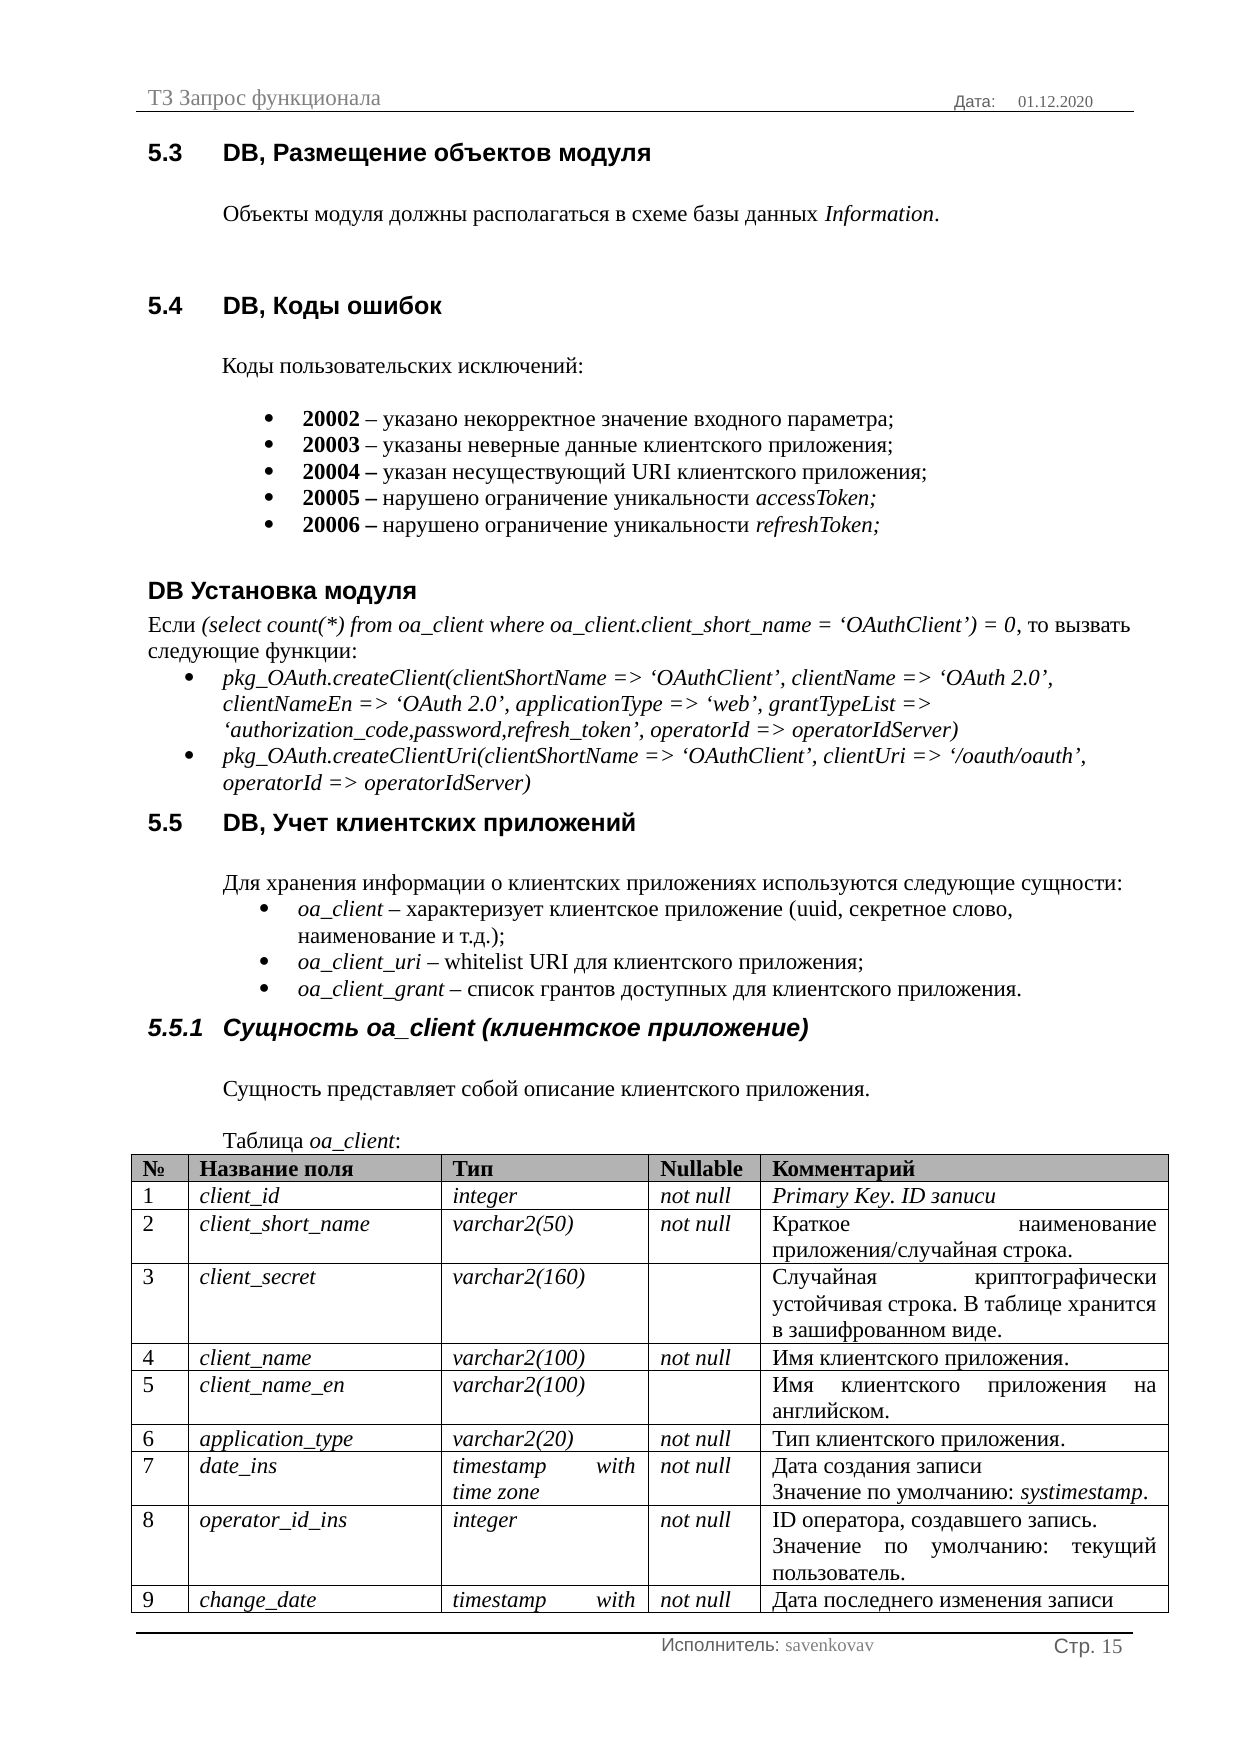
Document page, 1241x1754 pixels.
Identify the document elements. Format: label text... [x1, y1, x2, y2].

table_cell [649, 1371, 760, 1424]
text Сущность представляет собой описание клиентского приложения. [223, 1075, 1152, 1101]
table_cell 9 [132, 1586, 188, 1612]
table_cell 3 [132, 1264, 188, 1342]
table_cell 6 [132, 1425, 188, 1451]
subtitle DB, Учет клиентских приложений [148, 808, 1152, 837]
table_cell varchar2(160) [442, 1264, 648, 1342]
list 20006 – нарушено ограничение уникальности refreshToken; [265, 511, 1152, 537]
table_cell Случайная криптографически устойчивая строка. В таблице хранится в зашифрованном виде. [761, 1264, 1168, 1342]
table_cell change_date [189, 1586, 441, 1612]
table_cell application_type [189, 1425, 441, 1451]
text Объекты модуля должны располагаться в схеме базы данных Information. [223, 199, 1152, 226]
table_cell Дата последнего изменения записи [761, 1586, 1168, 1612]
list pkg_OAuth.createClientUri(clientShortName => ‘OAuthClient’, clientUri => ‘/oauth/oauth’, operatorId => operatorIdServer) [185, 743, 1152, 795]
table_cell Краткое наименование приложения/случайная строка. [761, 1210, 1168, 1262]
table_cell 2 [132, 1210, 188, 1262]
text Таблица oa_client: [223, 1127, 1152, 1154]
subtitle DB, Размещение объектов модуля [148, 138, 1152, 167]
table_cell Имя клиентского приложения. [761, 1344, 1168, 1370]
table_cell 7 [132, 1452, 188, 1505]
list 20002 – указано некорректное значение входного параметра; [265, 405, 1152, 432]
table_cell Primary Key. ID записи [761, 1182, 1168, 1209]
table_cell 1 [132, 1182, 188, 1209]
subtitle DB Установка модуля [148, 576, 1152, 604]
list 20004 – указан несуществующий URI клиентского приложения; [265, 458, 1152, 484]
table_cell timestamp with [442, 1586, 648, 1612]
table_cell client_secret [189, 1264, 441, 1342]
table_cell varchar2(100) [442, 1344, 648, 1370]
table_cell timestamp with time zone [442, 1452, 648, 1505]
table_cell varchar2(100) [442, 1371, 648, 1424]
table_cell not null [649, 1506, 760, 1585]
table_header Nullable [649, 1155, 760, 1181]
table_cell 8 [132, 1506, 188, 1585]
text Коды пользовательских исключений: [222, 352, 1152, 379]
table_cell client_name [189, 1344, 441, 1370]
table_cell not null [649, 1182, 760, 1209]
list 20003 – указаны неверные данные клиентского приложения; [265, 432, 1152, 458]
text Если (select count(*) from oa_client where oa_client.client_short_name = ‘OAuthClient’) = 0, то вызвать следующие функции: [148, 611, 1152, 663]
table_header Комментарий [761, 1155, 1168, 1181]
table_cell varchar2(50) [442, 1210, 648, 1262]
table_header № [132, 1155, 188, 1181]
table_cell not null [649, 1452, 760, 1505]
subtitle Сущность oa_client (клиентское приложение) [148, 1013, 1152, 1042]
table_cell client_name_en [189, 1371, 441, 1424]
text Для хранения информации о клиентских приложениях используются следующие сущности: [223, 869, 1152, 896]
list 20005 – нарушено ограничение уникальности accessToken; [265, 484, 1152, 511]
table_cell operator_id_ins [189, 1506, 441, 1585]
table_cell 5 [132, 1371, 188, 1424]
list oa_client – характеризует клиентское приложение (uuid, секретное слово, наименование и т.д.); [260, 896, 1152, 948]
table_cell integer [442, 1506, 648, 1585]
table_cell 4 [132, 1344, 188, 1370]
table_cell [649, 1264, 760, 1342]
table_cell client_short_name [189, 1210, 441, 1262]
subtitle DB, Коды ошибок [148, 291, 1152, 320]
list pkg_OAuth.createClient(clientShortName => ‘OAuthClient’, clientName => ‘OAuth 2.0’, clientNameEn => ‘OAuth 2.0’, applicationType => ‘web’, grantTypeList => ‘authorization_code,password,refresh_token’, operatorId => operatorIdServer) [185, 663, 1152, 743]
table_cell not null [649, 1425, 760, 1451]
table_cell ID оператора, создавшего запись. Значение по умолчанию: текущий пользователь. [761, 1506, 1168, 1585]
table_header Название поля [189, 1155, 441, 1181]
table_header Тип [442, 1155, 648, 1181]
list oa_client_uri – whitelist URI для клиентского приложения; [260, 948, 1152, 974]
table_cell date_ins [189, 1452, 441, 1505]
table_cell varchar2(20) [442, 1425, 648, 1451]
table_cell client_id [189, 1182, 441, 1209]
table_cell integer [442, 1182, 648, 1209]
table_cell Дата создания записи Значение по умолчанию: systimestamp. [761, 1452, 1168, 1505]
table_cell not null [649, 1586, 760, 1612]
table_cell not null [649, 1344, 760, 1370]
table_cell Имя клиентского приложения на английском. [761, 1371, 1168, 1424]
table_cell Тип клиентского приложения. [761, 1425, 1168, 1451]
table_cell not null [649, 1210, 760, 1262]
list oa_client_grant – список грантов доступных для клиентского приложения. [260, 974, 1152, 1001]
